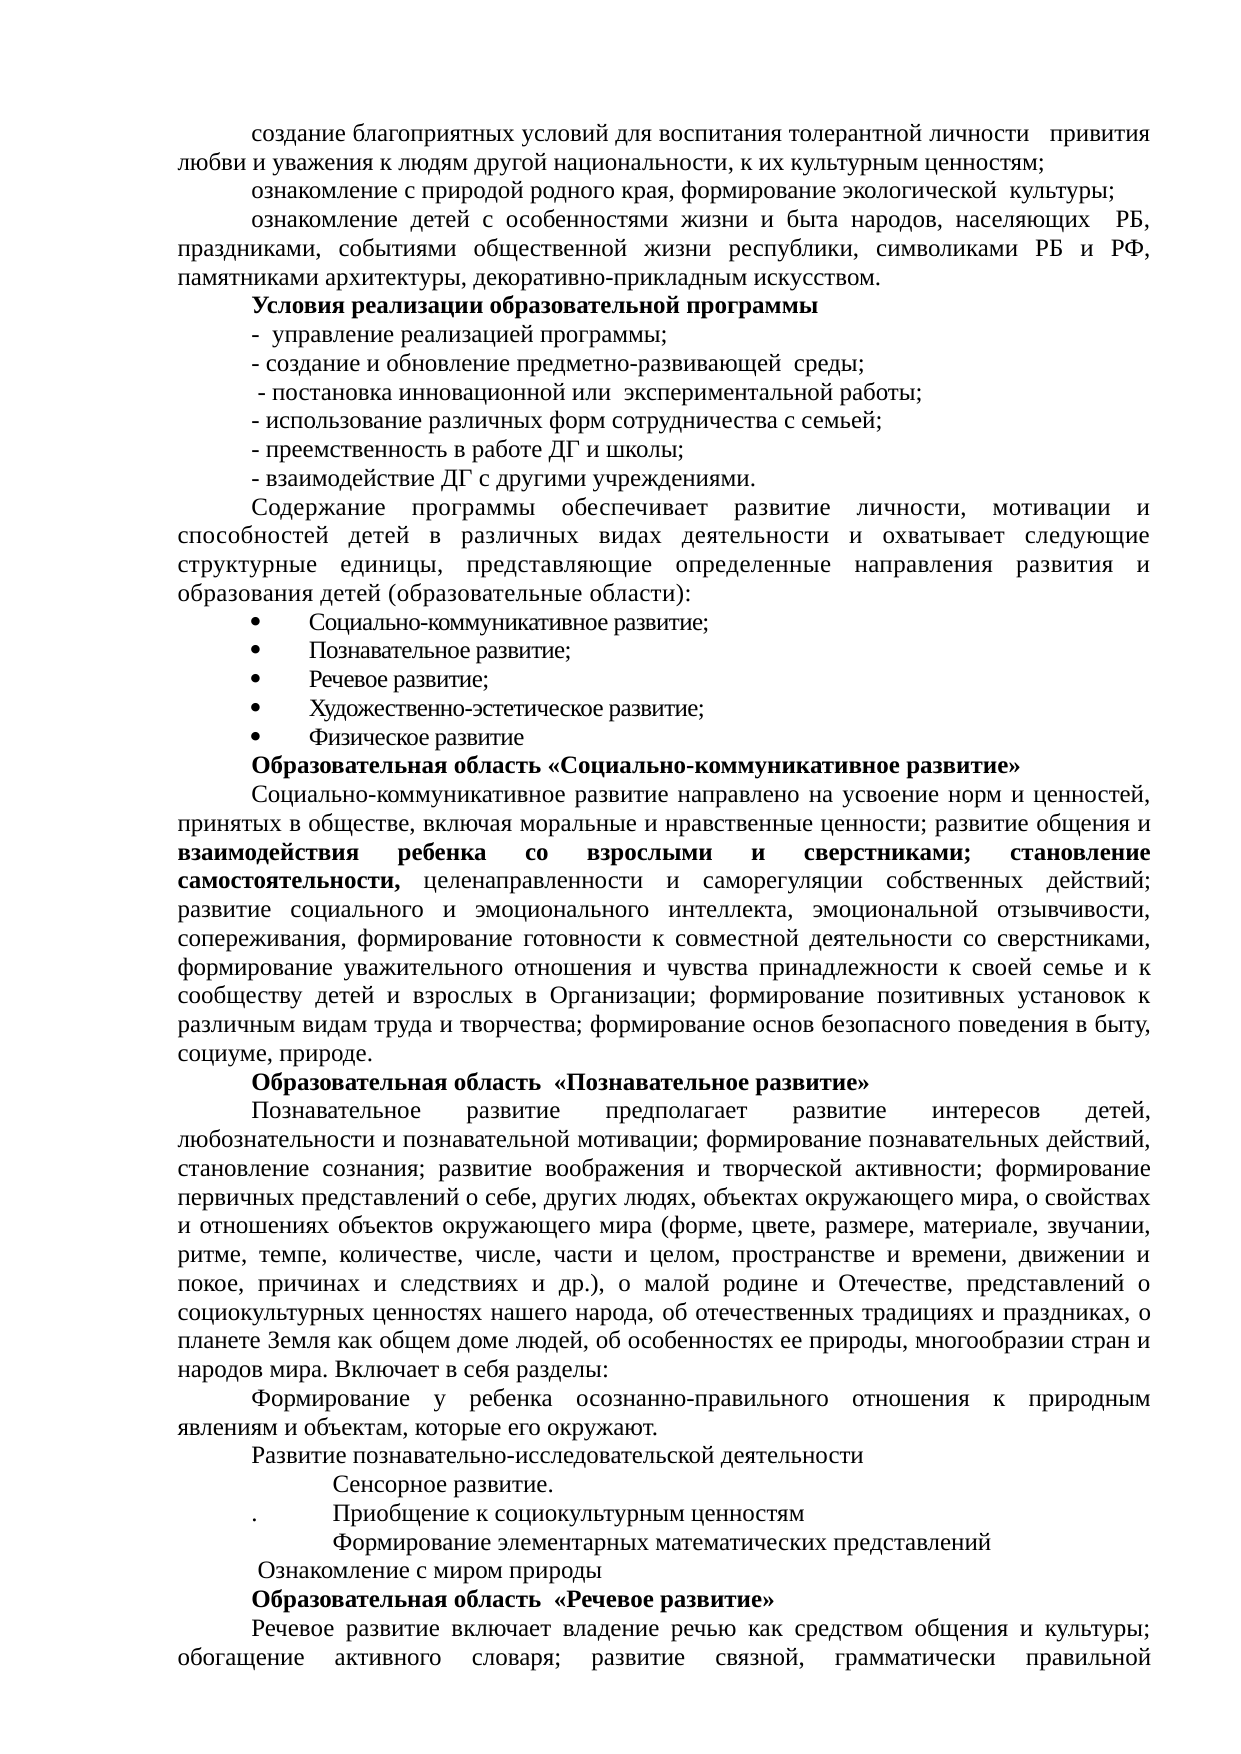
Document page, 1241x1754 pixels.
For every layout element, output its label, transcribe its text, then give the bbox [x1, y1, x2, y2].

text Познавательное развитие предполагает развитие интересов детей, любознательности и познавательной мотивации; формирование познавательных действий, становление сознания; развитие воображения и творческой активности; формирование первичных представлений о себе, других людях, объектах окружающего мира, о свойствах и отношениях объектов окружающего мира (форме, цвете, размере, материале, звучании, ритме, темпе, количестве, числе, части и целом, пространстве и времени, движении и покое, причинах и следствиях и др.), о малой родине и Отечестве, представлений о социокультурных ценностях нашего народа, об отечественных традициях и праздниках, о планете Земля как общем доме людей, об особенностях ее природы, многообразии стран и народов мира. Включает в себя разделы: [177, 1096, 1152, 1383]
text Образовательная область «Социально-коммуникативное развитие» [177, 751, 1152, 779]
text Социально-коммуникативное развитие направлено на усвоение норм и ценностей, принятых в обществе, включая моральные и нравственные ценности; развитие общения и взаимодействия ребенка со взрослыми и сверстниками; становление самостоятельности, целенаправленности и саморегуляции собственных действий; развитие социального и эмоционального интеллекта, эмоциональной отзывчивости, сопереживания, формирование готовности к совместной деятельности со сверстниками, формирование уважительного отношения и чувства принадлежности к своей семье и к сообществу детей и взрослых в Организации; формирование позитивных установок к различным видам труда и творчества; формирование основ безопасного поведения в быту, социуме, природе. [177, 779, 1152, 1067]
text ознакомление с природой родного края, формирование экологической культуры; [177, 176, 1152, 204]
text Формирование элементарных математических представлений [177, 1527, 1152, 1556]
text Развитие познавательно-исследовательской деятельности [177, 1441, 1152, 1469]
list Содержание программы обеспечивает развитие личности, мотивации и способностей детей в различных видах деятельности и охватывает следующие структурные единицы, представляющие определенные направления развития и образования детей (образовательные области): [177, 492, 1152, 607]
list Социально-коммуникативное развитие; [177, 607, 1152, 636]
text Сенсорное развитие. [177, 1469, 1152, 1498]
text Условия реализации образовательной программы [177, 291, 1152, 319]
text - управление реализацией программы; [177, 319, 1152, 348]
text Ознакомление с миром природы [177, 1556, 1152, 1584]
text Образовательная область «Речевое развитие» [177, 1584, 1152, 1613]
text Формирование у ребенка осознанно-правильного отношения к природным явлениям и объектам, которые его окружают. [177, 1383, 1152, 1441]
text Образовательная область «Познавательное развитие» [177, 1067, 1152, 1096]
text - использование различных форм сотрудничества с семьей; [177, 406, 1152, 434]
text - преемственность в работе ДГ и школы; [177, 434, 1152, 463]
text - взаимодействие ДГ с другими учреждениями. [177, 463, 1152, 492]
text Речевое развитие включает владение речью как средством общения и культуры; обогащение активного словаря; развитие связной, грамматически правильной [177, 1613, 1152, 1671]
list Познавательное развитие; [177, 636, 1152, 664]
text ознакомление детей с особенностями жизни и быта народов, населяющих РБ, праздниками, событиями общественной жизни республики, символиками РБ и РФ, памятниками архитектуры, декоративно-прикладным искусством. [177, 204, 1152, 291]
text . Приобщение к социокультурным ценностям [177, 1498, 1152, 1527]
text создание благоприятных условий для воспитания толерантной личности привития любви и уважения к людям другой национальности, к их культурным ценностям; [177, 118, 1152, 176]
text - постановка инновационной или экспериментальной работы; [177, 377, 1152, 406]
list Речевое развитие; [177, 664, 1152, 693]
list Физическое развитие [177, 722, 1152, 751]
text - создание и обновление предметно-развивающей среды; [177, 348, 1152, 377]
list Художественно-эстетическое развитие; [177, 693, 1152, 722]
